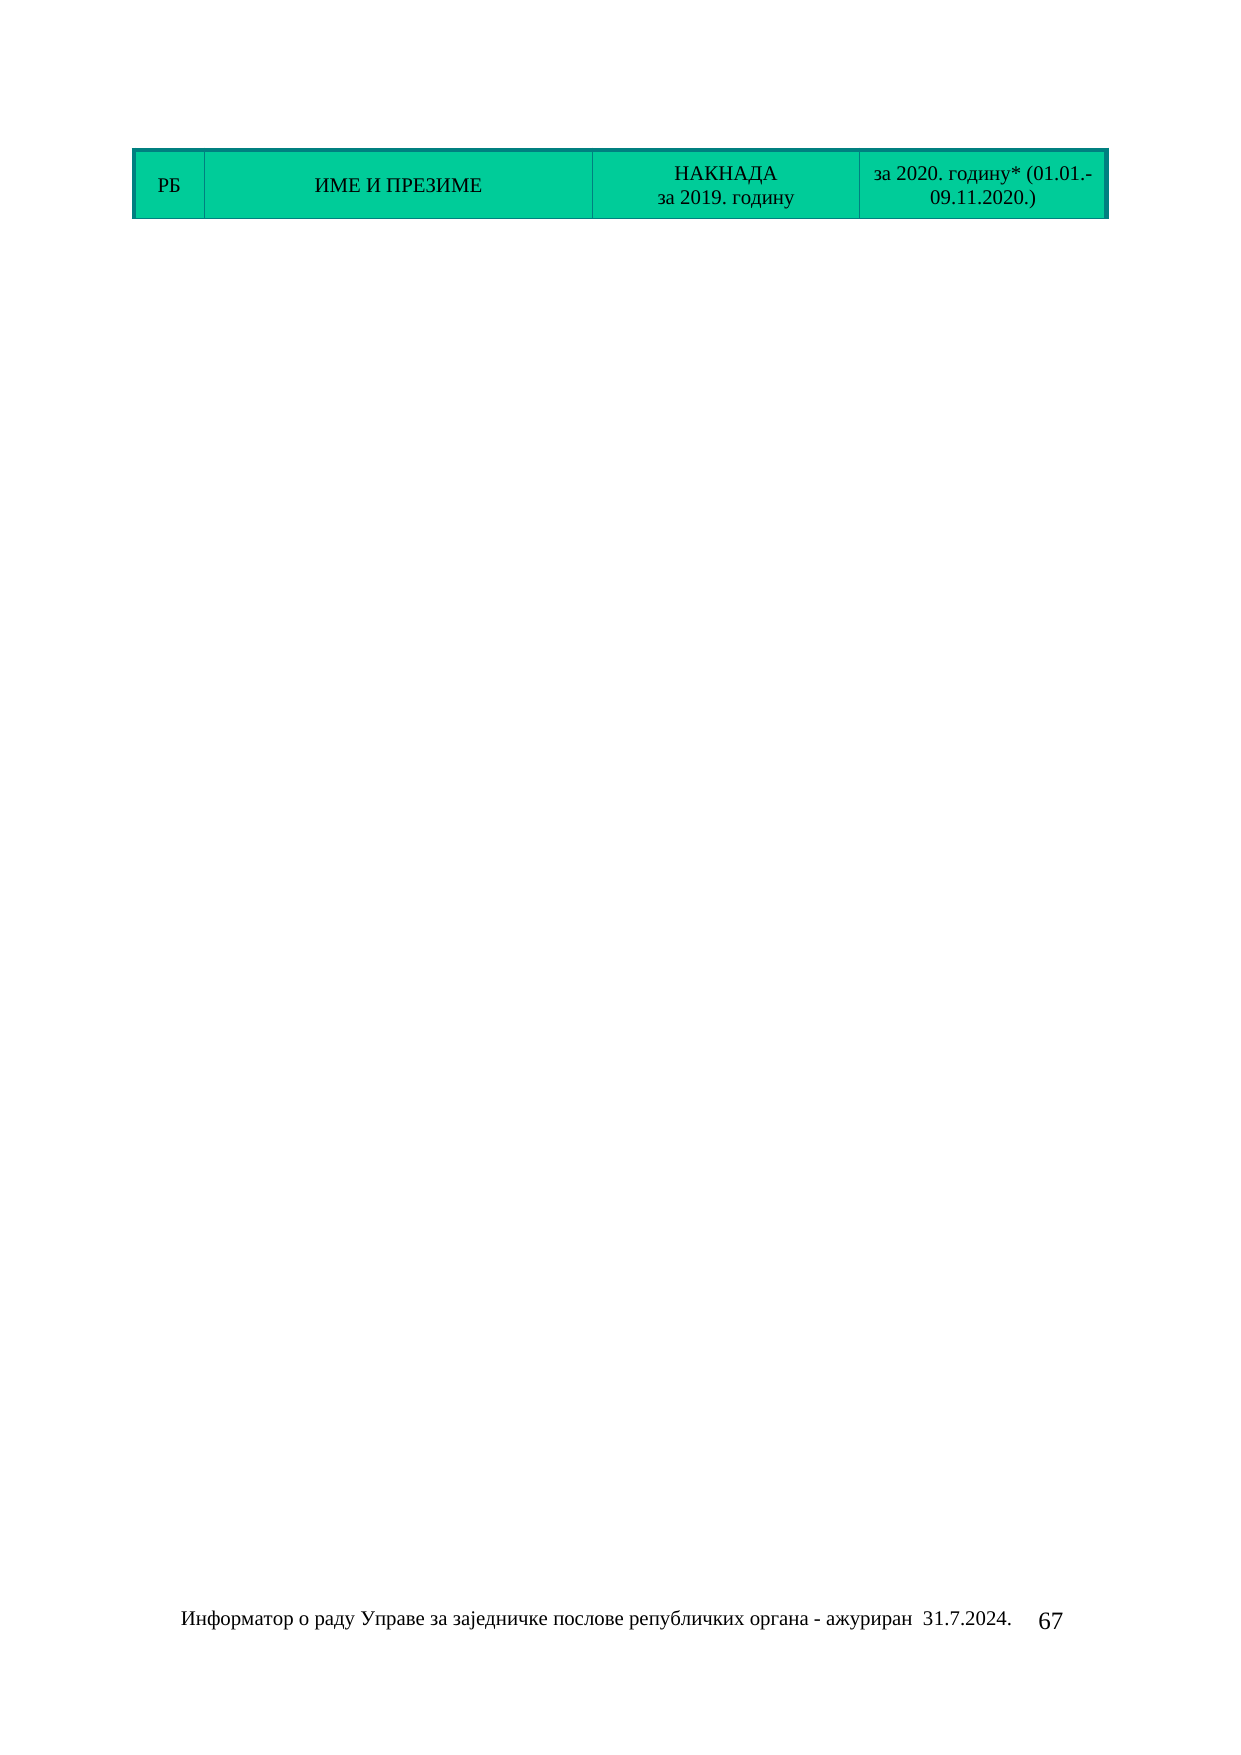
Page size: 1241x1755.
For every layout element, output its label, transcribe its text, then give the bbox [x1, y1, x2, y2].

table_header РБ [136, 152, 204, 218]
table_header НАКНАДА за 2019. годину [593, 152, 859, 218]
table_header ИМЕ И ПРЕЗИМЕ [205, 152, 592, 218]
table_header за 2020. годину* (01.01.-09.11.2020.) [860, 152, 1104, 218]
